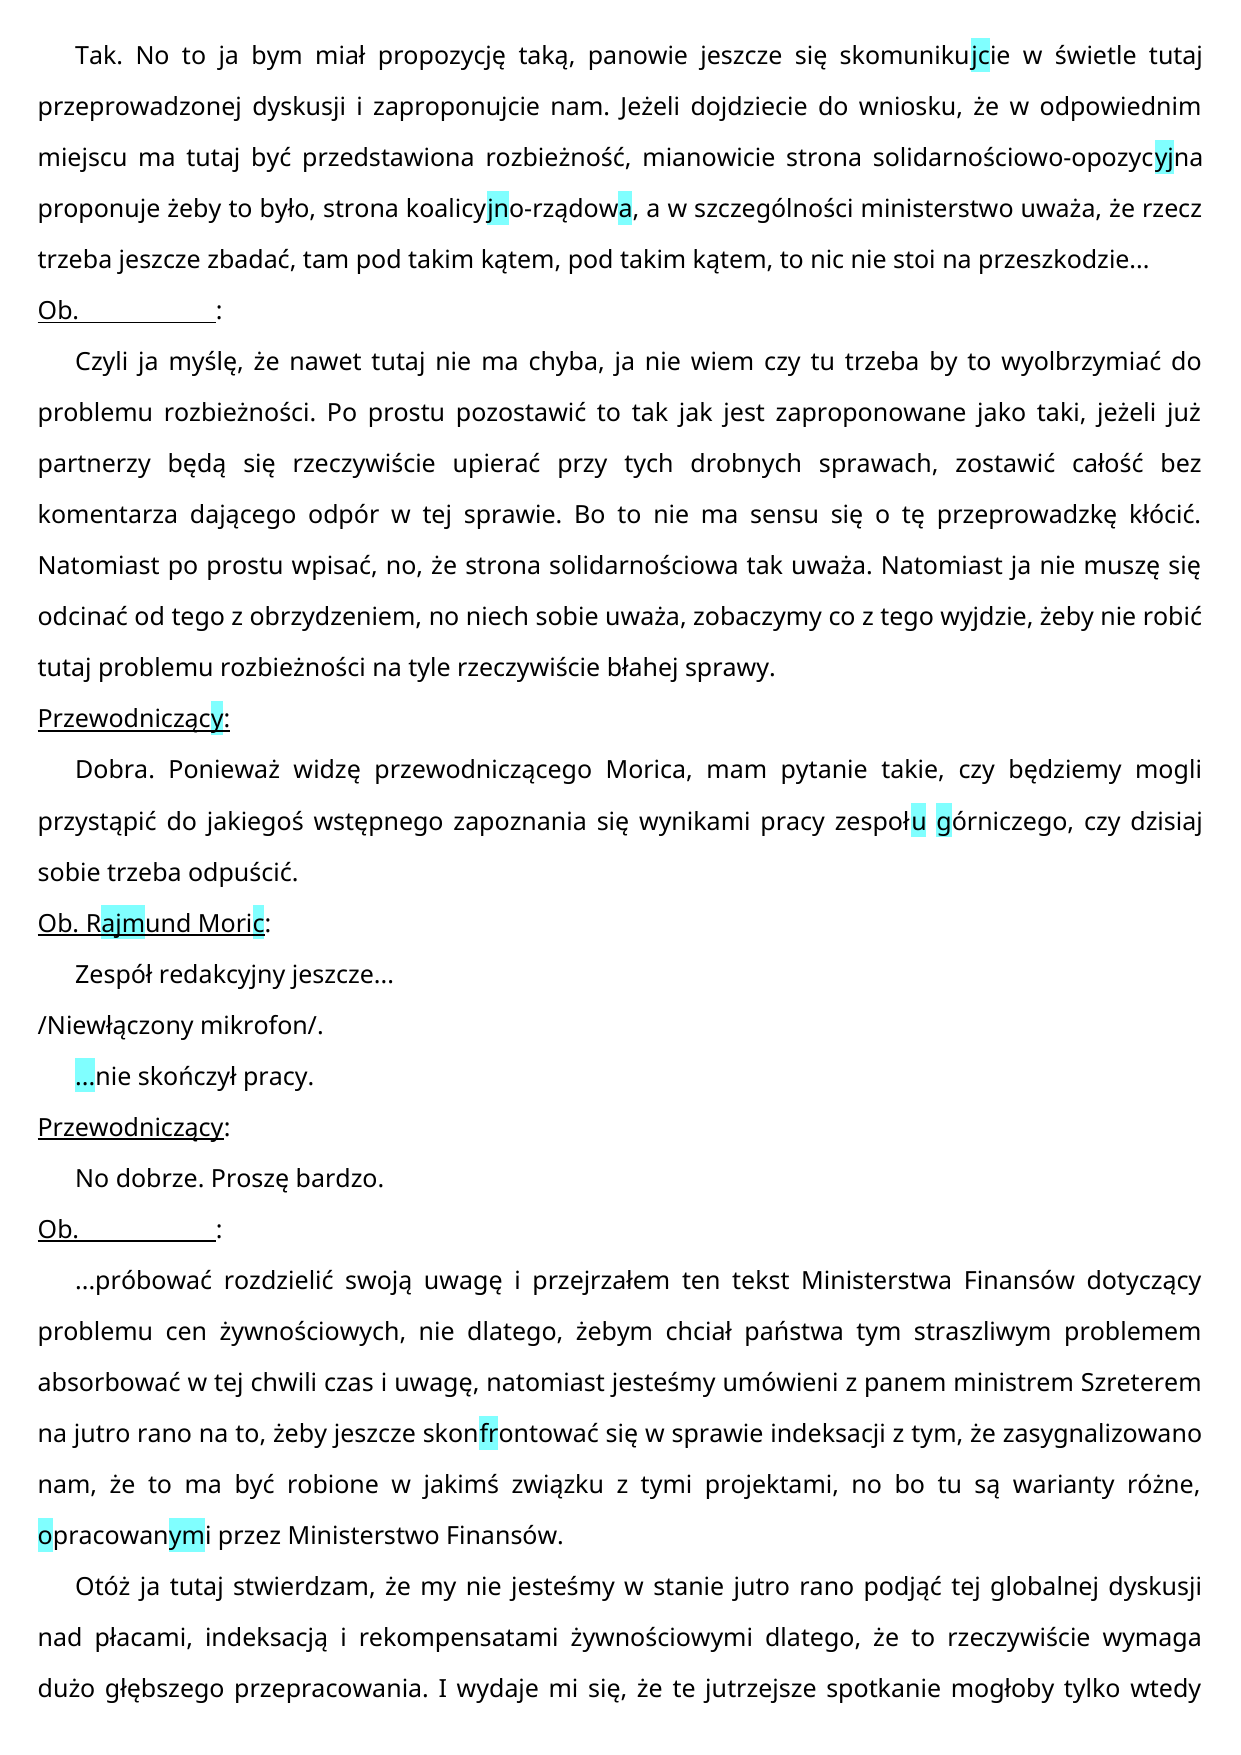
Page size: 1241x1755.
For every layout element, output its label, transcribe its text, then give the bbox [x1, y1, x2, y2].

text Przewodniczący: [37, 701, 1203, 735]
text Ob. Rajmund Moric: [37, 905, 1203, 939]
text No dobrze. Proszę bardzo. [37, 1160, 1203, 1194]
text Ob. : [37, 1211, 1203, 1246]
text ...próbować rozdzielić swoją uwagę i przejrzałem ten tekst Ministerstwa Finansów dotyczący problemu cen żywnościowych, nie dlatego, żebym chciał państwa tym straszliwym problemem absorbować w tej chwili czas i uwagę, natomiast jesteśmy umówieni z panem ministrem Szreterem na jutro rano na to, żeby jeszcze skonfrontować się w sprawie indeksacji z tym, że zasygnalizowano nam, że to ma być robione w jakimś związku z tymi projektami, no bo tu są warianty różne, opracowanymi przez Ministerstwo Finansów. [37, 1262, 1203, 1552]
text Dobra. Ponieważ widzę przewodniczącego Morica, mam pytanie takie, czy będziemy mogli przystąpić do jakiegoś wstępnego zapoznania się wynikami pracy zespołu górniczego, czy dzisiaj sobie trzeba odpuścić. [37, 752, 1203, 888]
text Ob. : [37, 293, 1203, 327]
text Tak. No to ja bym miał propozycję taką, panowie jeszcze się skomunikujcie w świetle tutaj przeprowadzonej dyskusji i zaproponujcie nam. Jeżeli dojdziecie do wniosku, że w odpowiednim miejscu ma tutaj być przedstawiona rozbieżność, mianowicie strona solidarnościowo-opozycyjna proponuje żeby to było, strona koalicyjno-rządowa, a w szczególności ministerstwo uważa, że rzecz trzeba jeszcze zbadać, tam pod takim kątem, pod takim kątem, to nic nie stoi na przeszkodzie... [37, 37, 1203, 276]
text ...nie skończył pracy. [37, 1058, 1203, 1092]
text Zespół redakcyjny jeszcze... [37, 956, 1203, 990]
text /Niewłączony mikrofon/. [37, 1007, 1203, 1041]
text Czyli ja myślę, że nawet tutaj nie ma chyba, ja nie wiem czy tu trzeba by to wyolbrzymiać do problemu rozbieżności. Po prostu pozostawić to tak jak jest zaproponowane jako taki, jeżeli już partnerzy będą się rzeczywiście upierać przy tych drobnych sprawach, zostawić całość bez komentarza dającego odpór w tej sprawie. Bo to nie ma sensu się o tę przeprowadzkę kłócić. Natomiast po prostu wpisać, no, że strona solidarnościowa tak uważa. Natomiast ja nie muszę się odcinać od tego z obrzydzeniem, no niech sobie uważa, zobaczymy co z tego wyjdzie, żeby nie robić tutaj problemu rozbieżności na tyle rzeczywiście błahej sprawy. [37, 344, 1203, 684]
text Przewodniczący: [37, 1109, 1203, 1143]
text Otóż ja tutaj stwierdzam, że my nie jesteśmy w stanie jutro rano podjąć tej globalnej dyskusji nad płacami, indeksacją i rekompensatami żywnościowymi dlatego, że to rzeczywiście wymaga dużo głębszego przepracowania. I wydaje mi się, że te jutrzejsze spotkanie mogłoby tylko wtedy [37, 1569, 1203, 1705]
